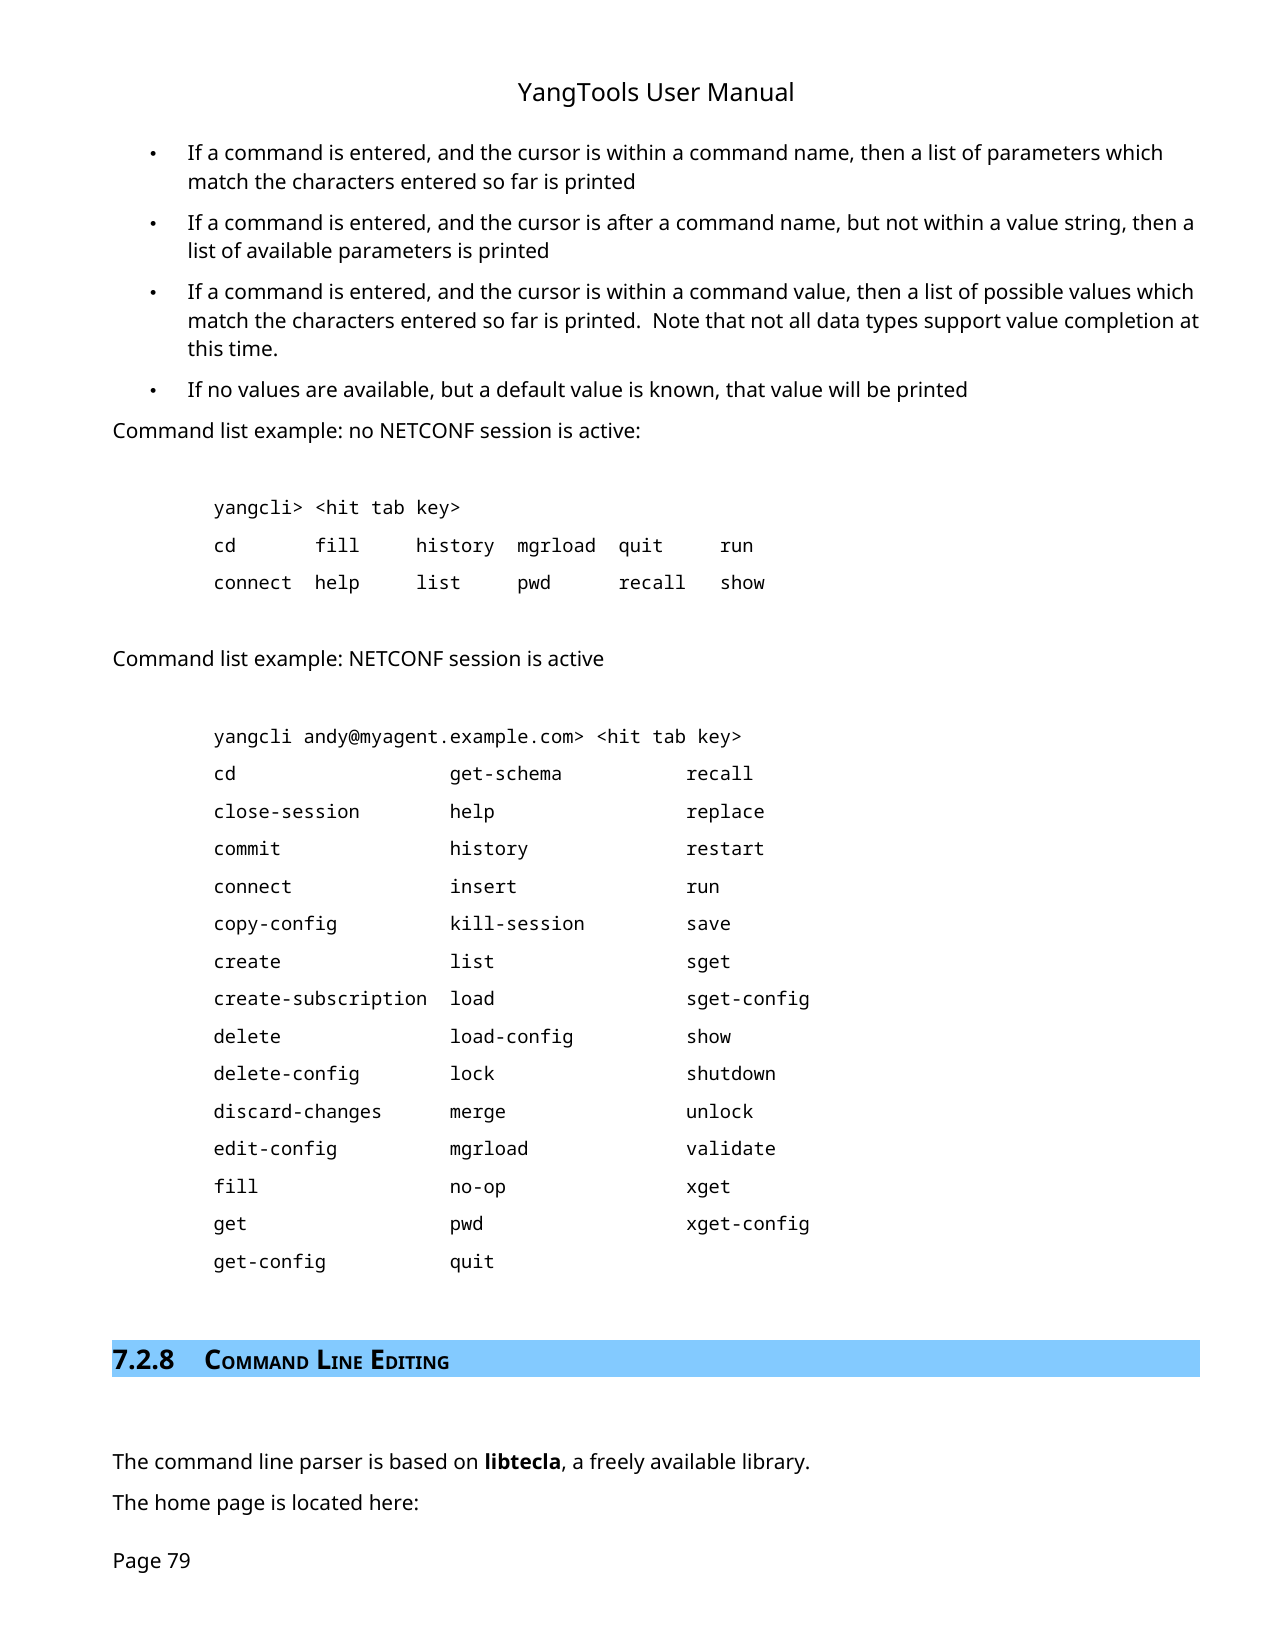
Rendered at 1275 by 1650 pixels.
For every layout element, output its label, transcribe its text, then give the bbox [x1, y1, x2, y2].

text commit history restart [139, 835, 1200, 861]
text Command list example: no NETCONF session is active: [112, 416, 1200, 444]
text connect insert run [139, 873, 1200, 898]
subtitle Command Line Editing [112, 1340, 1200, 1377]
list If a command is entered, and the cursor is after a command name, but not within a value string, then a list of available parameters is printed [150, 208, 1200, 265]
text edit-config mgrload validate [139, 1135, 1200, 1161]
text delete load-config show [139, 1023, 1200, 1048]
text connect help list pwd recall show [139, 569, 1200, 595]
text The home page is located here: [112, 1488, 1200, 1516]
text yangcli andy@myagent.example.com> <hit tab key> [139, 723, 1200, 748]
text The command line parser is based on libtecla, a freely available library. [112, 1447, 1200, 1476]
text fill no-op xget [139, 1173, 1200, 1198]
text copy-config kill-session save [139, 910, 1200, 936]
list If no values are available, but a default value is known, that value will be printed [150, 375, 1200, 403]
text get-config quit [139, 1248, 1200, 1273]
text discard-changes merge unlock [139, 1098, 1200, 1123]
text cd fill history mgrload quit run [139, 532, 1200, 557]
text delete-config lock shutdown [139, 1060, 1200, 1086]
text get pwd xget-config [139, 1210, 1200, 1236]
text Command list example: NETCONF session is active [112, 644, 1200, 673]
text yangcli> <hit tab key> [139, 494, 1200, 520]
list If a command is entered, and the cursor is within a command value, then a list of possible values which match the characters entered so far is printed. Note that not all data types support value completion at this time. [150, 277, 1200, 363]
text close-session help replace [139, 798, 1200, 823]
text cd get-schema recall [139, 760, 1200, 786]
list If a command is entered, and the cursor is within a command name, then a list of parameters which match the characters entered so far is printed [150, 138, 1200, 195]
text create list sget [139, 948, 1200, 973]
text create-subscription load sget-config [139, 985, 1200, 1011]
